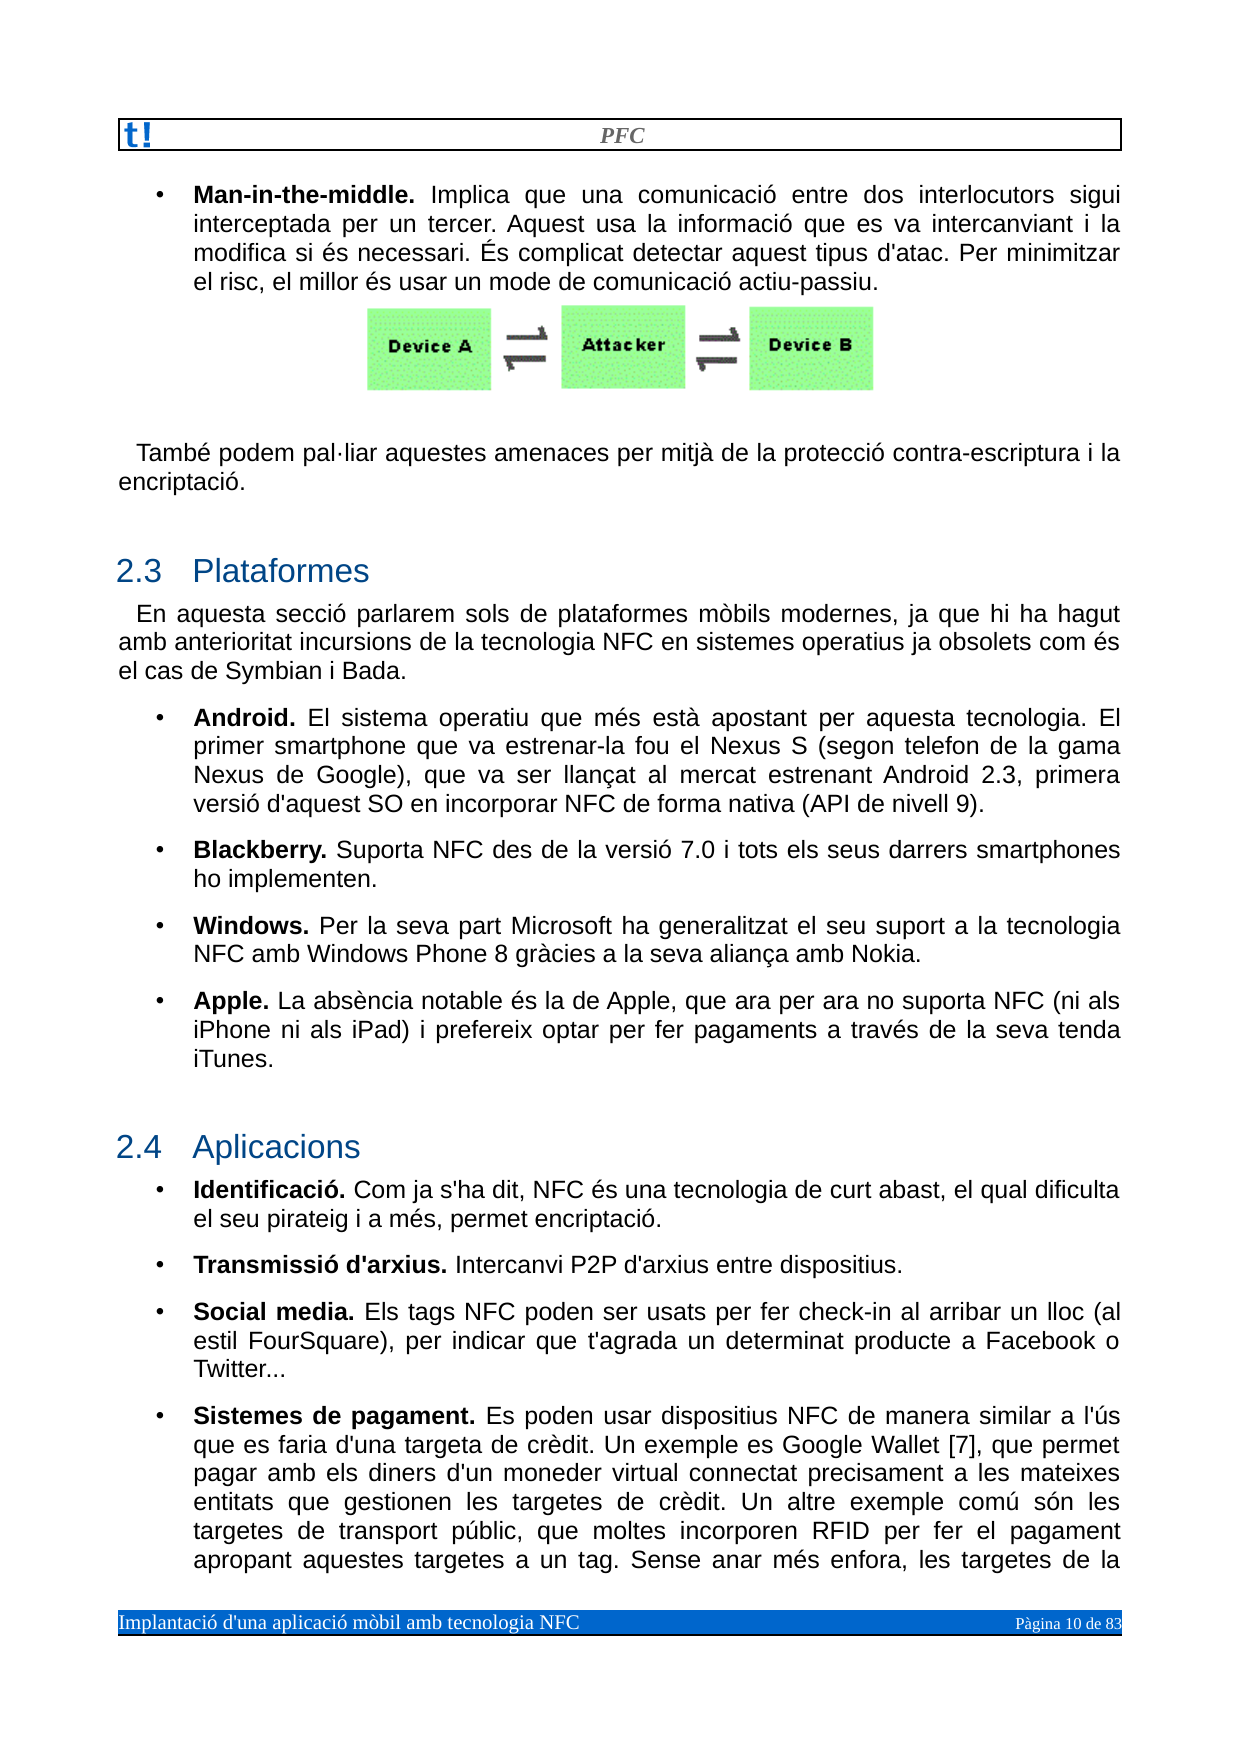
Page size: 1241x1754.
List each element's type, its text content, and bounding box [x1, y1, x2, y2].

list Blackberry. Suporta NFC des de la versió 7.0 i tots els seus darrers smartphones ho implementen. [156, 835, 1122, 893]
list Android. El sistema operatiu que més està apostant per aquesta tecnologia. El primer smartphone que va estrenar-la fou el Nexus S (segon telefon de la gama Nexus de Google), que va ser llançat al mercat estrenant Android 2.3, primera versió d'aquest SO en incorporar NFC de forma nativa (API de nivell 9). [156, 702, 1122, 818]
list Man-in-the-middle. Implica que una comunicació entre dos interlocutors sigui interceptada per un tercer. Aquest usa la informació que es va intercanviant i la modifica si és necessari. És complicat detectar aquest tipus d'atac. Per minimitzar el risc, el millor és usar un mode de comunicació actiu-passiu. [156, 181, 1122, 296]
picture [366, 304, 874, 392]
list Sistemes de pagament. Es poden usar dispositius NFC de manera similar a l'ús que es faria d'una targeta de crèdit. Un exemple es Google Wallet [7], que permet pagar amb els diners d'un moneder virtual connectat precisament a les mateixes entitats que gestionen les targetes de crèdit. Un altre exemple comú són les targetes de transport públic, que moltes incorporen RFID per fer el pagament apropant aquestes targetes a un tag. Sense anar més enfora, les targetes de la [156, 1401, 1122, 1573]
picture [123, 121, 151, 148]
subtitle Aplicacions [106, 1128, 1122, 1166]
list Identificació. Com ja s'ha dit, NFC és una tecnologia de curt abast, el qual dificulta el seu pirateig i a més, permet encriptació. [156, 1175, 1122, 1232]
list Transmissió d'arxius. Intercanvi P2P d'arxius entre dispositius. [156, 1250, 1122, 1279]
text En aquesta secció parlarem sols de plataformes mòbils modernes, ja que hi ha hagut amb anterioritat incursions de la tecnologia NFC en sistemes operatius ja obsolets com és el cas de Symbian i Bada. [118, 598, 1122, 685]
text També podem pal·liar aquestes amenaces per mitjà de la protecció contra-escriptura i la encriptació. [118, 438, 1122, 496]
list Apple. La absència notable és la de Apple, que ara per ara no suporta NFC (ni als iPhone ni als iPad) i prefereix optar per fer pagaments a través de la seva tenda iTunes. [156, 986, 1122, 1072]
subtitle Plataformes [106, 551, 1122, 590]
list Social media. Els tags NFC poden ser usats per fer check-in al arribar un lloc (al estil FourSquare), per indicar que t'agrada un determinat producte a Facebook o Twitter... [156, 1297, 1122, 1383]
list Windows. Per la seva part Microsoft ha generalitzat el seu suport a la tecnologia NFC amb Windows Phone 8 gràcies a la seva aliança amb Nokia. [156, 911, 1122, 968]
